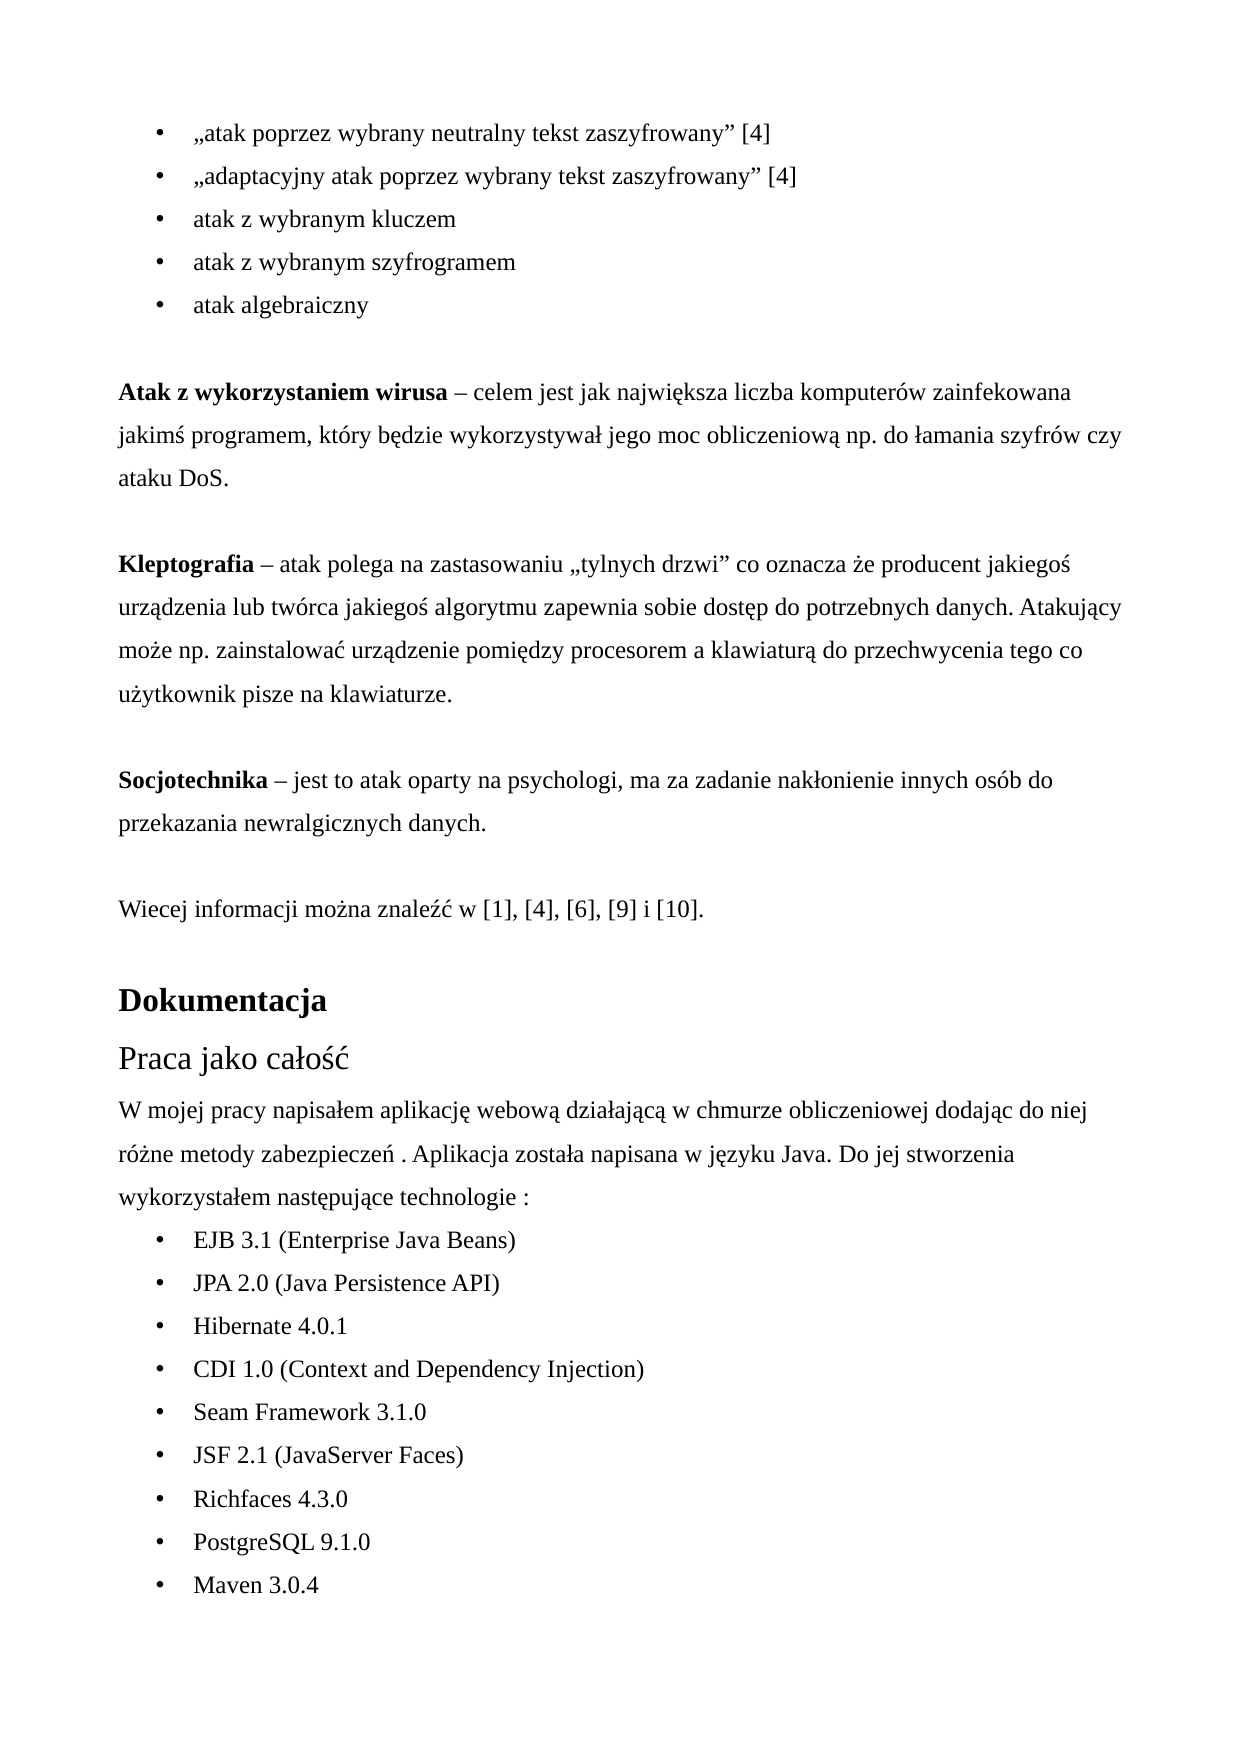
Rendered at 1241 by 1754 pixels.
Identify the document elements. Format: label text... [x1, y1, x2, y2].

text Praca jako całość [118, 1038, 1122, 1076]
list Maven 3.0.4 [156, 1570, 1122, 1599]
list atak z wybranym szyfrogramem [156, 247, 1122, 276]
list „atak poprzez wybrany neutralny tekst zaszyfrowany” [4] [156, 118, 1122, 147]
list Richfaces 4.3.0 [156, 1484, 1122, 1512]
list „adaptacyjny atak poprzez wybrany tekst zaszyfrowany” [4] [156, 161, 1122, 190]
list atak algebraiczny [156, 291, 1122, 319]
text Kleptografia – atak polega na zastasowaniu „tylnych drzwi” co oznacza że producent jakiegoś urządzenia lub twórca jakiegoś algorytmu zapewnia sobie dostęp do potrzebnych danych. Atakujący może np. zainstalować urządzenie pomiędzy procesorem a klawiaturą do przechwycenia tego co użytkownik pisze na klawiaturze. [118, 549, 1122, 707]
list CDI 1.0 (Context and Dependency Injection) [156, 1354, 1122, 1383]
list PostgreSQL 9.1.0 [156, 1527, 1122, 1556]
text Dokumentacja [118, 981, 1122, 1019]
list JSF 2.1 (JavaServer Faces) [156, 1441, 1122, 1469]
text Atak z wykorzystaniem wirusa – celem jest jak największa liczba komputerów zainfekowana jakimś programem, który będzie wykorzystywał jego moc obliczeniową np. do łamania szyfrów czy ataku DoS. [118, 377, 1122, 492]
list JPA 2.0 (Java Persistence API) [156, 1268, 1122, 1297]
list EJB 3.1 (Enterprise Java Beans) [156, 1225, 1122, 1254]
list Seam Framework 3.1.0 [156, 1397, 1122, 1426]
text W mojej pracy napisałem aplikację webową działającą w chmurze obliczeniowej dodając do niej różne metody zabezpieczeń . Aplikacja została napisana w języku Java. Do jej stworzenia wykorzystałem następujące technologie : [118, 1096, 1122, 1211]
list Hibernate 4.0.1 [156, 1311, 1122, 1340]
text Socjotechnika – jest to atak oparty na psychologi, ma za zadanie nakłonienie innych osób do przekazania newralgicznych danych. [118, 765, 1122, 837]
text Wiecej informacji można znaleźć w [1], [4], [6], [9] i [10]. [118, 894, 1122, 923]
list atak z wybranym kluczem [156, 204, 1122, 233]
